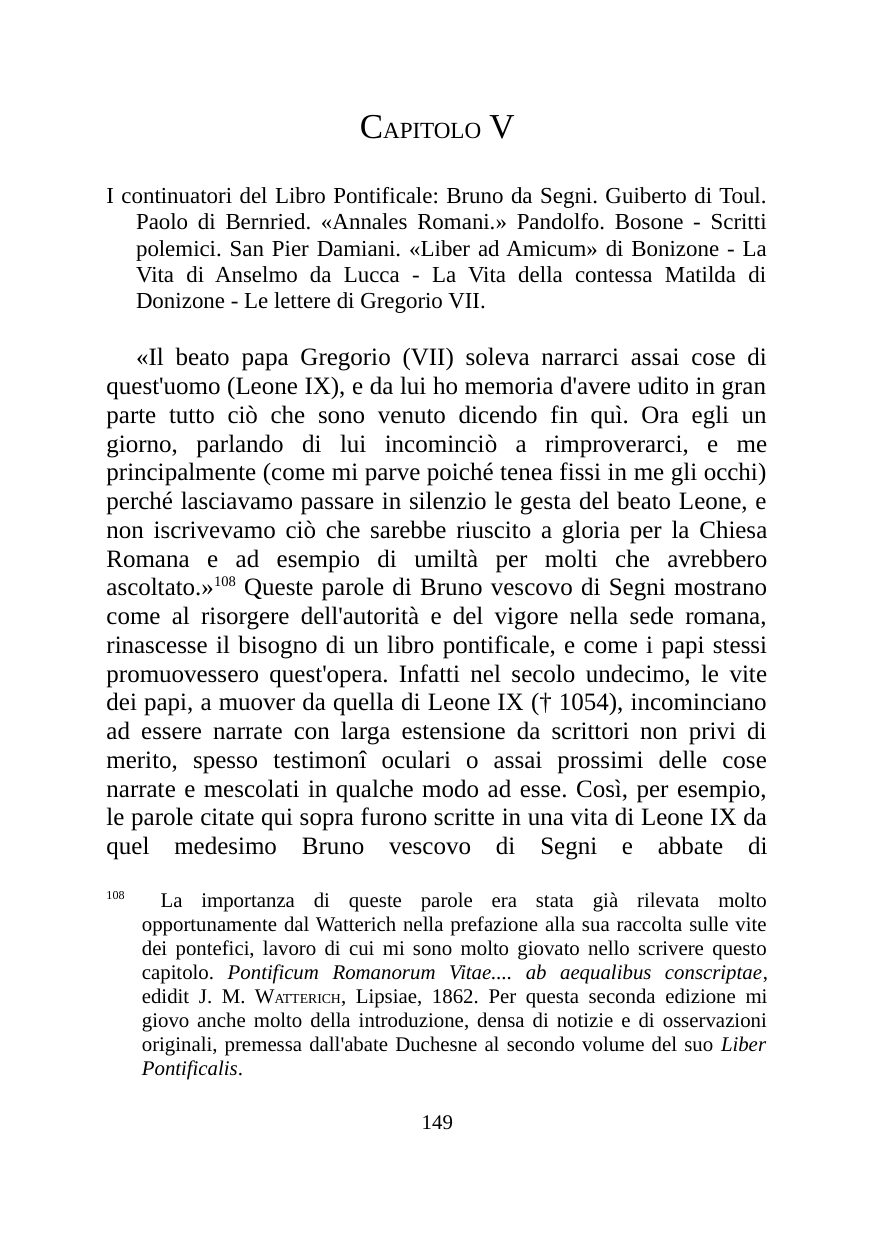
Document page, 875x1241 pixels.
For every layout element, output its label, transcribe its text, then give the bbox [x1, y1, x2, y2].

text La importanza di queste parole era stata già rilevata molto opportunamente dal Watterich nella prefazione alla sua raccolta sulle vite dei pontefici, lavoro di cui mi sono molto giovato nello scrivere questo capitolo. Pontificum Romanorum Vitae.... ab aequalibus conscriptae, edidit J. M. Watterich, Lipsiae, 1862. Per questa seconda edizione mi giovo anche molto della introduzione, densa di notizie e di osservazioni originali, premessa dall'abate Duchesne al secondo volume del suo Liber Pontificalis. [106, 888, 768, 1080]
text «Il beato papa Gregorio (VII) soleva narrarci assai cose di quest'uomo (Leone IX), e da lui ho memoria d'avere udito in gran parte tutto ciò che sono venuto dicendo fin quì. Ora egli un giorno, parlando di lui incominciò a rimproverarci, e me principalmente (come mi parve poiché tenea fissi in me gli occhi) perché lasciavamo passare in silenzio le gesta del beato Leone, e non iscrivevamo ciò che sarebbe riuscito a gloria per la Chiesa Romana e ad esempio di umiltà per molti che avrebbero ascoltato.» Queste parole di Bruno vescovo di Segni mostrano come al risorgere dell'autorità e del vigore nella sede romana, rinascesse il bisogno di un libro pontificale, e come i papi stessi promuovessero quest'opera. Infatti nel secolo undecimo, le vite dei papi, a muover da quella di Leone IX († 1054), incominciano ad essere narrate con larga estensione da scrittori non privi di merito, spesso testimonî oculari o assai prossimi delle cose narrate e mescolati in qualche modo ad esse. Così, per esempio, le parole citate qui sopra furono scritte in una vita di Leone IX da quel medesimo Bruno vescovo di Segni e abbate di [106, 342, 768, 860]
text I continuatori del Libro Pontificale: Bruno da Segni. Guiberto di Toul. Paolo di Bernried. «Annales Romani.» Pandolfo. Bosone - Scritti polemici. San Pier Damiani. «Liber ad Amicum» di Bonizone - La Vita di Anselmo da Lucca - La Vita della contessa Matilda di Donizone - Le lettere di Gregorio VII. [106, 182, 768, 314]
subtitle Capitolo V [106, 106, 768, 146]
